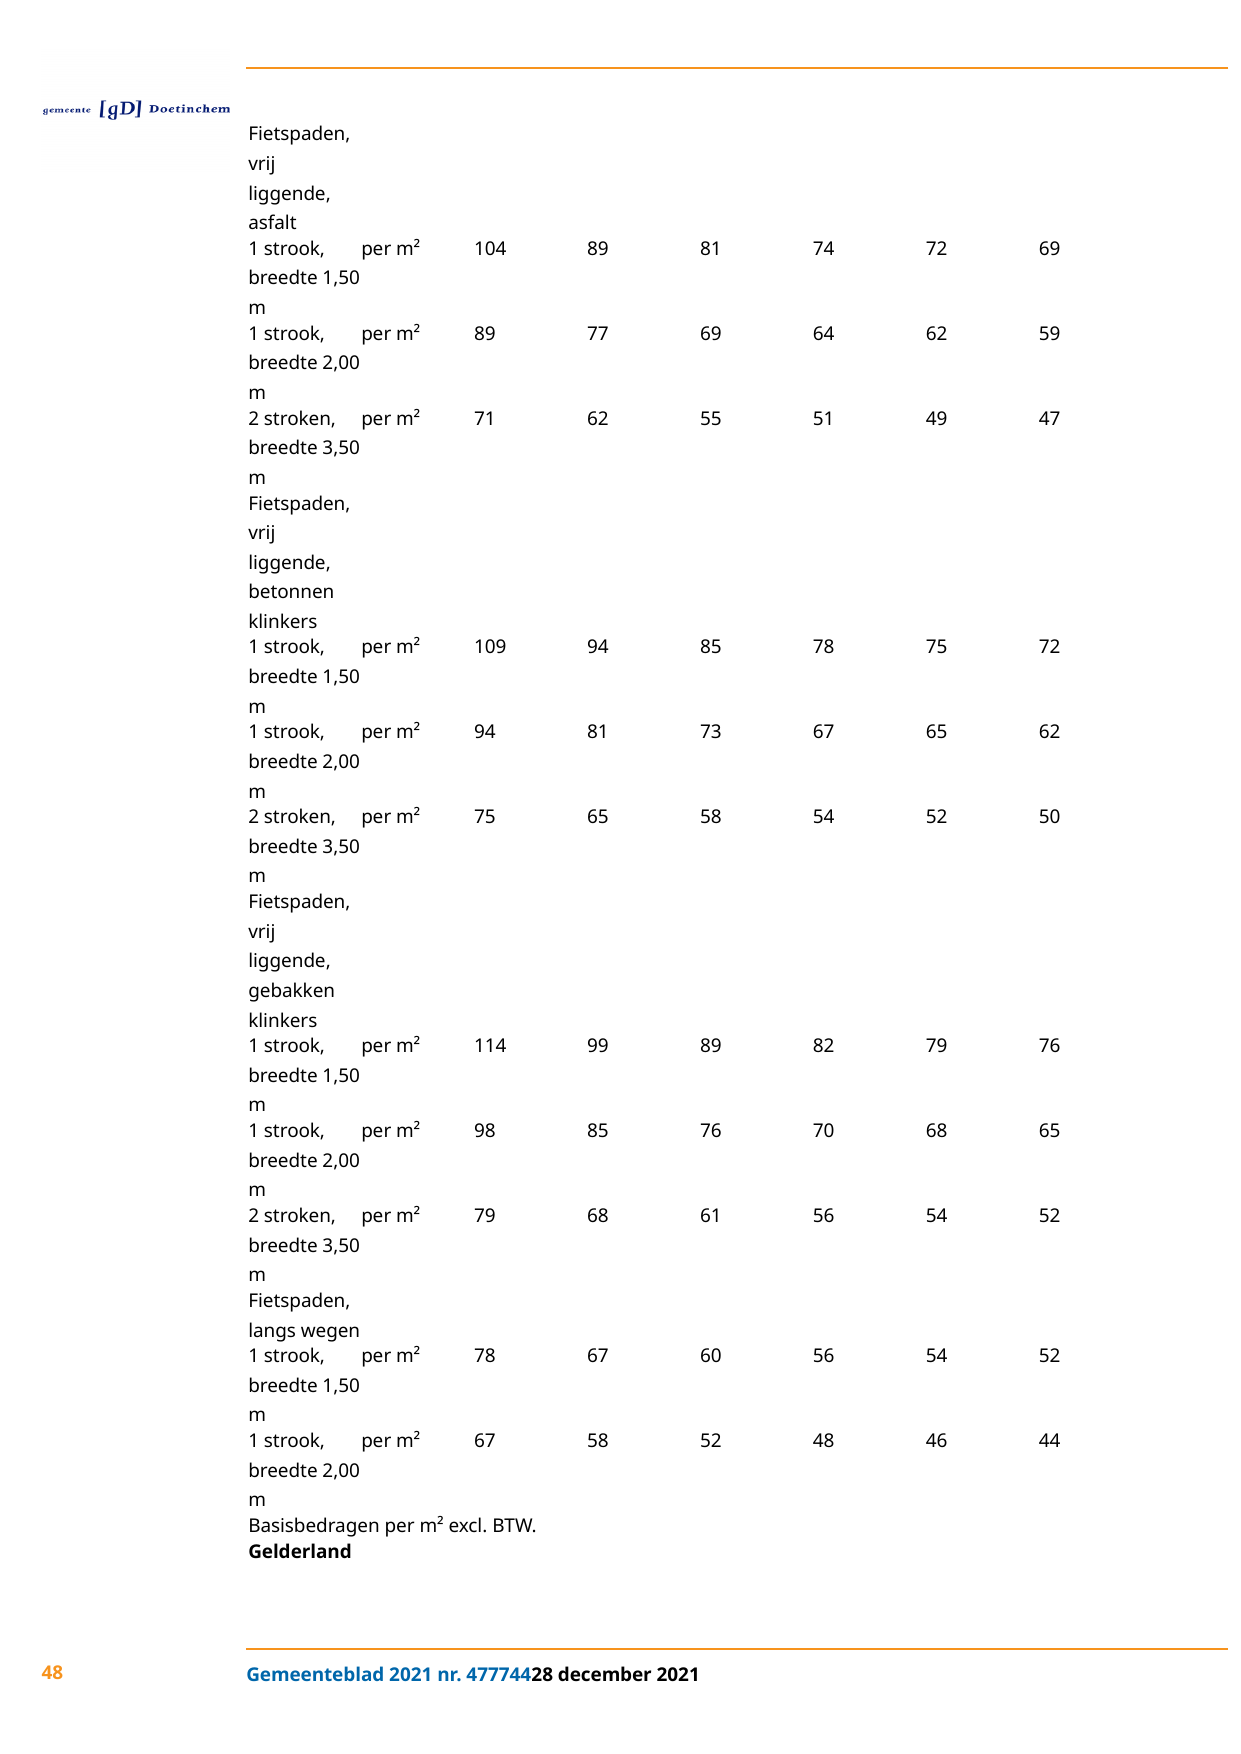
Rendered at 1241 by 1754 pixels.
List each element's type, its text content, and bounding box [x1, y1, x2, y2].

table_cell 71 [474, 405, 587, 490]
table_cell 67 [474, 1428, 587, 1512]
table_cell [474, 1564, 587, 1589]
table_cell per m² [361, 235, 474, 320]
table_cell [587, 1287, 700, 1342]
table_cell Gelderland [248, 1538, 1152, 1564]
table_cell 1 strook, breedte 2,00 m [248, 719, 361, 803]
table_cell [700, 889, 813, 1032]
table_cell per m² [361, 1033, 474, 1117]
table_cell 75 [474, 804, 587, 888]
table_cell 52 [1039, 1343, 1152, 1427]
table_cell [474, 889, 587, 1032]
table_cell [474, 121, 587, 235]
table_cell [361, 121, 474, 235]
table_cell [361, 95, 474, 121]
table_cell [248, 1564, 361, 1589]
table_cell [700, 490, 813, 634]
table_cell 75 [926, 634, 1038, 719]
table_cell 60 [700, 1343, 813, 1427]
table_cell [587, 95, 700, 121]
table_cell 72 [1039, 634, 1152, 719]
table_cell [1039, 95, 1152, 121]
table_cell [474, 1287, 587, 1342]
table_cell [474, 95, 587, 121]
table_cell per m² [361, 1428, 474, 1512]
table_cell 82 [813, 1033, 926, 1117]
table_cell 77 [587, 320, 700, 405]
table_cell [813, 1564, 926, 1589]
table_cell [1039, 1564, 1152, 1589]
table_cell [587, 490, 700, 634]
table_cell [474, 490, 587, 634]
table_cell 55 [700, 405, 813, 490]
table_cell 68 [587, 1202, 700, 1287]
table_cell per m² [361, 634, 474, 719]
table_cell 54 [926, 1202, 1038, 1287]
table_cell 114 [474, 1033, 587, 1117]
table_cell 44 [1039, 1428, 1152, 1512]
table_cell 1 strook, breedte 2,00 m [248, 1118, 361, 1202]
table_cell 52 [1039, 1202, 1152, 1287]
table_cell [1039, 889, 1152, 1032]
table_cell 78 [813, 634, 926, 719]
table_cell [700, 95, 813, 121]
table_cell 79 [474, 1202, 587, 1287]
table_cell 73 [700, 719, 813, 803]
table_cell 67 [813, 719, 926, 803]
table_cell [813, 1287, 926, 1342]
table_cell 69 [1039, 235, 1152, 320]
table_cell 54 [813, 804, 926, 888]
table_cell per m² [361, 320, 474, 405]
table_cell 76 [1039, 1033, 1152, 1117]
table_cell 94 [587, 634, 700, 719]
table_cell [587, 889, 700, 1032]
table_cell 56 [813, 1202, 926, 1287]
table_cell 62 [926, 320, 1038, 405]
table_cell per m² [361, 1343, 474, 1427]
table_cell [700, 1287, 813, 1342]
table_cell 65 [1039, 1118, 1152, 1202]
table_cell 69 [700, 320, 813, 405]
table_cell 99 [587, 1033, 700, 1117]
table_cell 62 [587, 405, 700, 490]
table_cell 68 [926, 1118, 1038, 1202]
table_cell 2 stroken, breedte 3,50 m [248, 405, 361, 490]
table_cell 1 strook, breedte 2,00 m [248, 1428, 361, 1512]
table_cell Fietspaden, vrij liggende, gebakken klinkers [248, 889, 361, 1032]
table_cell 79 [926, 1033, 1038, 1117]
table_cell [587, 1564, 700, 1589]
table_cell [700, 1564, 813, 1589]
table_cell Fietspaden, vrij liggende, asfalt [248, 121, 361, 235]
table_cell 58 [587, 1428, 700, 1512]
table_cell [926, 889, 1038, 1032]
table_cell 94 [474, 719, 587, 803]
table_cell 74 [813, 235, 926, 320]
table_cell 70 [813, 1118, 926, 1202]
table_cell 48 [813, 1428, 926, 1512]
table_cell [248, 95, 361, 121]
table_cell 52 [700, 1428, 813, 1512]
table_cell [813, 95, 926, 121]
table_cell 50 [1039, 804, 1152, 888]
table_cell 89 [700, 1033, 813, 1117]
table_cell 56 [813, 1343, 926, 1427]
table_cell [361, 1287, 474, 1342]
table_cell 52 [926, 804, 1038, 888]
table_cell [361, 490, 474, 634]
table_cell [926, 1287, 1038, 1342]
table_cell 81 [587, 719, 700, 803]
table_cell 1 strook, breedte 1,50 m [248, 1033, 361, 1117]
table_cell 109 [474, 634, 587, 719]
table_cell Basisbedragen per m² excl. BTW. [248, 1512, 1152, 1538]
table_cell 51 [813, 405, 926, 490]
table_cell 46 [926, 1428, 1038, 1512]
table_cell 54 [926, 1343, 1038, 1427]
table_cell [813, 121, 926, 235]
table_cell [361, 889, 474, 1032]
table_cell [926, 490, 1038, 634]
table_cell per m² [361, 405, 474, 490]
table_cell 1 strook, breedte 2,00 m [248, 320, 361, 405]
table_cell Fietspaden, langs wegen [248, 1287, 361, 1342]
table_cell per m² [361, 1202, 474, 1287]
table_cell [700, 121, 813, 235]
table_cell [587, 121, 700, 235]
table_cell 61 [700, 1202, 813, 1287]
table_cell 89 [474, 320, 587, 405]
table_cell 64 [813, 320, 926, 405]
table_cell 85 [587, 1118, 700, 1202]
table_cell 65 [926, 719, 1038, 803]
table_cell per m² [361, 804, 474, 888]
picture [41, 47, 231, 172]
table_cell 104 [474, 235, 587, 320]
table_cell 47 [1039, 405, 1152, 490]
table_cell 65 [587, 804, 700, 888]
table_cell 58 [700, 804, 813, 888]
table_cell 2 stroken, breedte 3,50 m [248, 1202, 361, 1287]
table_cell 62 [1039, 719, 1152, 803]
table_cell 2 stroken, breedte 3,50 m [248, 804, 361, 888]
table_cell [1039, 121, 1152, 235]
table_cell 1 strook, breedte 1,50 m [248, 1343, 361, 1427]
table_cell 1 strook, breedte 1,50 m [248, 634, 361, 719]
table_cell [926, 121, 1038, 235]
table_cell [1039, 490, 1152, 634]
table_cell 85 [700, 634, 813, 719]
table_cell [361, 1564, 474, 1589]
table_cell 89 [587, 235, 700, 320]
table_cell [926, 95, 1038, 121]
table_cell per m² [361, 1118, 474, 1202]
table_cell 1 strook, breedte 1,50 m [248, 235, 361, 320]
table_cell 98 [474, 1118, 587, 1202]
table_cell 67 [587, 1343, 700, 1427]
table_cell 49 [926, 405, 1038, 490]
table_cell [1039, 1287, 1152, 1342]
table_cell 72 [926, 235, 1038, 320]
table_cell 76 [700, 1118, 813, 1202]
table_cell 59 [1039, 320, 1152, 405]
table_cell [813, 490, 926, 634]
table_cell per m² [361, 719, 474, 803]
table_cell Fietspaden, vrij liggende, betonnen klinkers [248, 490, 361, 634]
table_cell 81 [700, 235, 813, 320]
table_cell [926, 1564, 1038, 1589]
table_cell 78 [474, 1343, 587, 1427]
table_cell [813, 889, 926, 1032]
